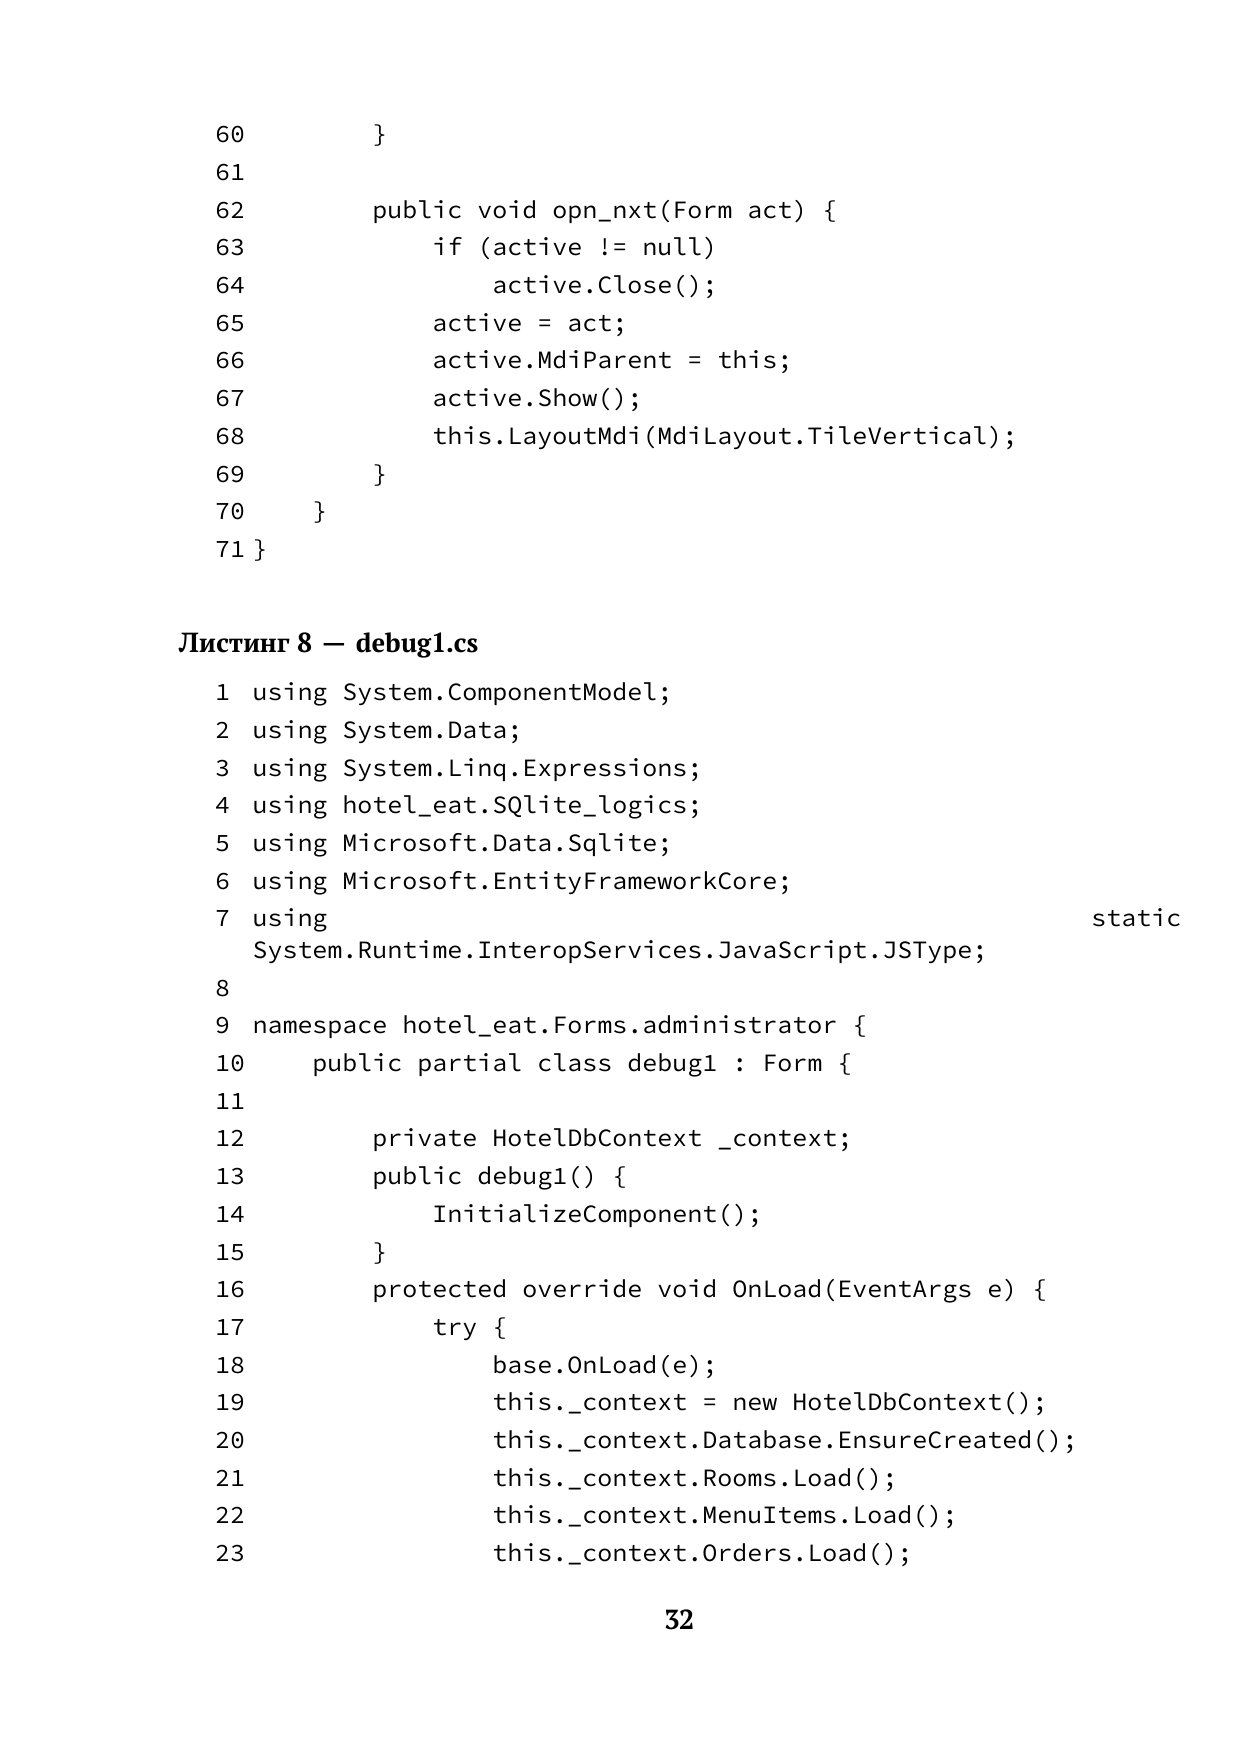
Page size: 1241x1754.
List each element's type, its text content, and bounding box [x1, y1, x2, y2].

list this._context.MenuItems.Load(); [215, 1499, 1181, 1531]
list public debug1() { [215, 1160, 1181, 1191]
list } [215, 533, 1181, 564]
list } [215, 1235, 1181, 1267]
list this._context.Orders.Load(); [215, 1537, 1181, 1568]
list try { [215, 1311, 1181, 1342]
list using System.Linq.Expressions; [215, 751, 1181, 783]
list active.Show(); [215, 382, 1181, 413]
list public void opn_nxt(Form act) { [215, 193, 1181, 225]
list using hotel_eat.SQlite_logics; [215, 789, 1181, 821]
list private HotelDbContext _context; [215, 1122, 1181, 1154]
list this._context = new HotelDbContext(); [215, 1386, 1181, 1418]
list protected override void OnLoad(EventArgs e) { [215, 1273, 1181, 1304]
list using Microsoft.EntityFrameworkCore; [215, 864, 1181, 896]
list using static System.Runtime.InteropServices.JavaScript.JSType; [215, 902, 1181, 965]
list active.Close(); [215, 269, 1181, 300]
list using Microsoft.Data.Sqlite; [215, 827, 1181, 858]
text Листинг 8 — debug1.cs [177, 626, 1181, 659]
list public partial class debug1 : Form { [215, 1047, 1181, 1078]
list using System.ComponentModel; [215, 676, 1181, 707]
list } [215, 457, 1181, 489]
list using System.Data; [215, 714, 1181, 745]
list } [215, 495, 1181, 527]
list this._context.Rooms.Load(); [215, 1462, 1181, 1493]
list active = act; [215, 307, 1181, 338]
list if (active != null) [215, 231, 1181, 263]
list namespace hotel_eat.Forms.administrator { [215, 1009, 1181, 1041]
list } [215, 118, 1181, 149]
list this._context.Database.EnsureCreated(); [215, 1424, 1181, 1455]
list this.LayoutMdi(MdiLayout.TileVertical); [215, 420, 1181, 451]
list active.MdiParent = this; [215, 344, 1181, 376]
list base.OnLoad(e); [215, 1348, 1181, 1380]
list InitializeComponent(); [215, 1198, 1181, 1229]
